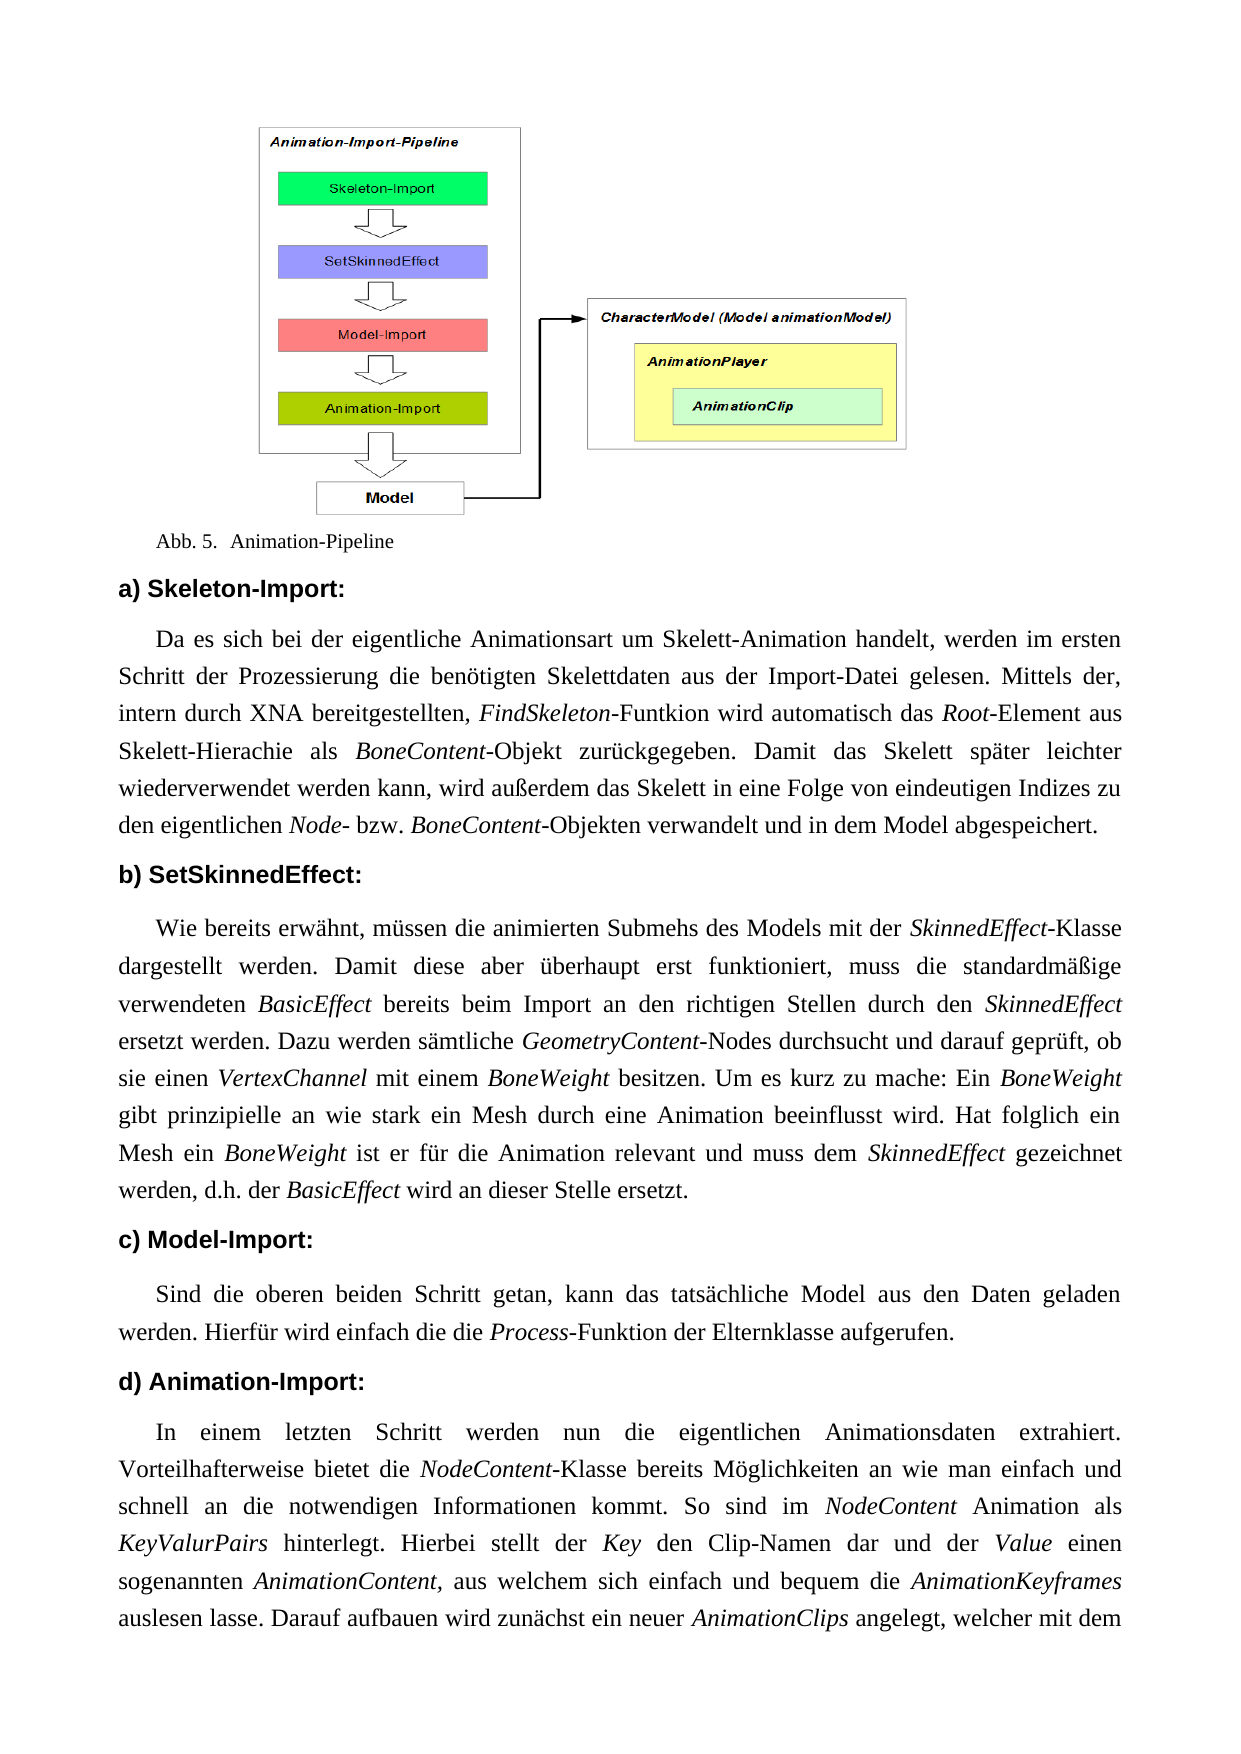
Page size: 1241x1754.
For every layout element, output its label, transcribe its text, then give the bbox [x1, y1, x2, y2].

text d) Animation-Import: [118, 1367, 1122, 1395]
text b) SetSkinnedEffect: [118, 859, 1122, 888]
text In einem letzten Schritt werden nun die eigentlichen Animationsdaten extrahiert. Vorteilhafterweise bietet die NodeContent-Klasse bereits Möglichkeiten an wie man einfach und schnell an die notwendigen Informationen kommt. So sind im NodeContent Animation als KeyValurPairs hinterlegt. Hierbei stellt der Key den Clip-Namen dar und der Value einen sogenannten AnimationContent, aus welchem sich einfach und bequem die AnimationKeyframes auslesen lasse. Darauf aufbauen wird zunächst ein neuer AnimationClips angelegt, welcher mit dem [118, 1416, 1122, 1632]
list Animation-Pipeline [156, 530, 1122, 553]
text a) Skeleton-Import: [118, 574, 1122, 603]
text c) Model-Import: [118, 1225, 1122, 1254]
text Sind die oberen beiden Schritt getan, kann das tatsächliche Model aus den Daten geladen werden. Hierfür wird einfach die die Process-Funktion der Elternklasse aufgerufen. [118, 1275, 1122, 1346]
text Da es sich bei der eigentliche Animationsart um Skelett-Animation handelt, werden im ersten Schritt der Prozessierung die benötigten Skelettdaten aus der Import-Datei gelesen. Mittels der, intern durch XNA bereitgestellten, FindSkeleton-Funtkion wird automatisch das Root-Element aus Skelett-Hierachie als BoneContent-Objekt zurückgegeben. Damit das Skelett später leichter wiederverwendet werden kann, wird außerdem das Skelett in eine Folge von eindeutigen Indizes zu den eigentlichen Node- bzw. BoneContent-Objekten verwandelt und in dem Model abgespeichert. [118, 624, 1122, 839]
picture [255, 118, 914, 530]
text Wie bereits erwähnt, müssen die animierten Submehs des Models mit der SkinnedEffect-Klasse dargestellt werden. Damit diese aber überhaupt erst funktioniert, muss die standardmäßige verwendeten BasicEffect bereits beim Import an den richtigen Stellen durch den SkinnedEffect ersetzt werden. Dazu werden sämtliche GeometryContent-Nodes durchsucht und darauf geprüft, ob sie einen VertexChannel mit einem BoneWeight besitzen. Um es kurz zu mache: Ein BoneWeight gibt prinzipielle an wie stark ein Mesh durch eine Animation beeinflusst wird. Hat folglich ein Mesh ein BoneWeight ist er für die Animation relevant und muss dem SkinnedEffect gezeichnet werden, d.h. der BasicEffect wird an dieser Stelle ersetzt. [118, 909, 1122, 1204]
